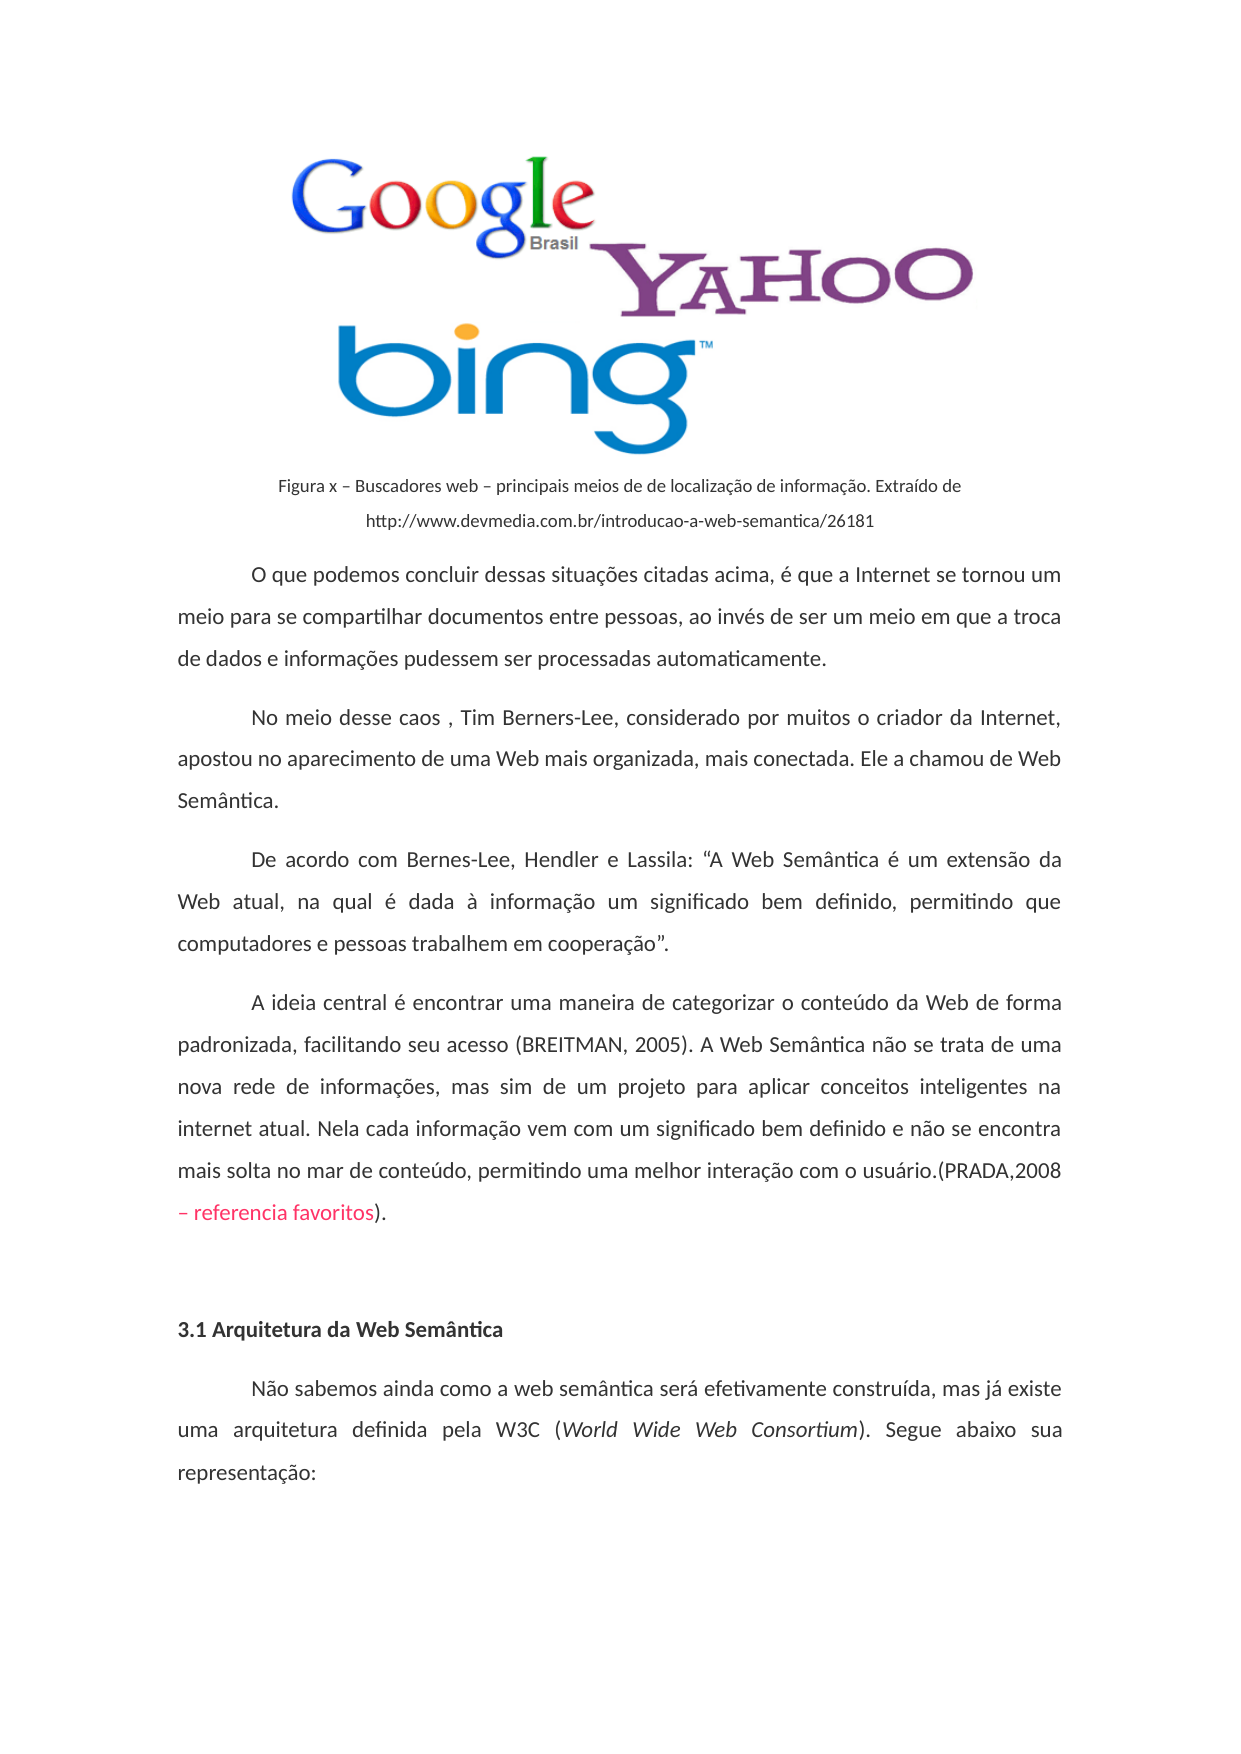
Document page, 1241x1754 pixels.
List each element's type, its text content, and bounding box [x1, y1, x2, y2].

text No meio desse caos , Tim Berners-Lee, considerado por muitos o criador da Internet, apostou no aparecimento de uma Web mais organizada, mais conectada. Ele a chamou de Web Semântica. [177, 703, 1063, 814]
text Não sabemos ainda como a web semântica será efetivamente construída, mas já existe uma arquitetura definida pela W3C (World Wide Web Consortium). Segue abaixo sua representação: [177, 1374, 1063, 1486]
picture [283, 147, 994, 464]
text 3.1 Arquitetura da Web Semântica [177, 1315, 1063, 1343]
text De acordo com Bernes-Lee, Hendler e Lassila: “A Web Semântica é um extensão da Web atual, na qual é dada à informação um significado bem definido, permitindo que computadores e pessoas trabalhem em cooperação”. [177, 845, 1063, 957]
text O que podemos concluir dessas situações citadas acima, é que a Internet se tornou um meio para se compartilhar documentos entre pessoas, ao invés de ser um meio em que a troca de dados e informações pudessem ser processadas automaticamente. [177, 560, 1063, 672]
text A ideia central é encontrar uma maneira de categorizar o conteúdo da Web de forma padronizada, facilitando seu acesso (BREITMAN, 2005). A Web Semântica não se trata de uma nova rede de informações, mas sim de um projeto para aplicar conceitos inteligentes na internet atual. Nela cada informação vem com um significado bem definido e não se encontra mais solta no mar de conteúdo, permitindo uma melhor interação com o usuário.(PRADA,2008 – referencia favoritos). [177, 988, 1063, 1226]
text Figura x – Buscadores web – principais meios de de localização de informação. Extraído de http://www.devmedia.com.br/introducao-a-web-semantica/26181 [177, 464, 1063, 532]
